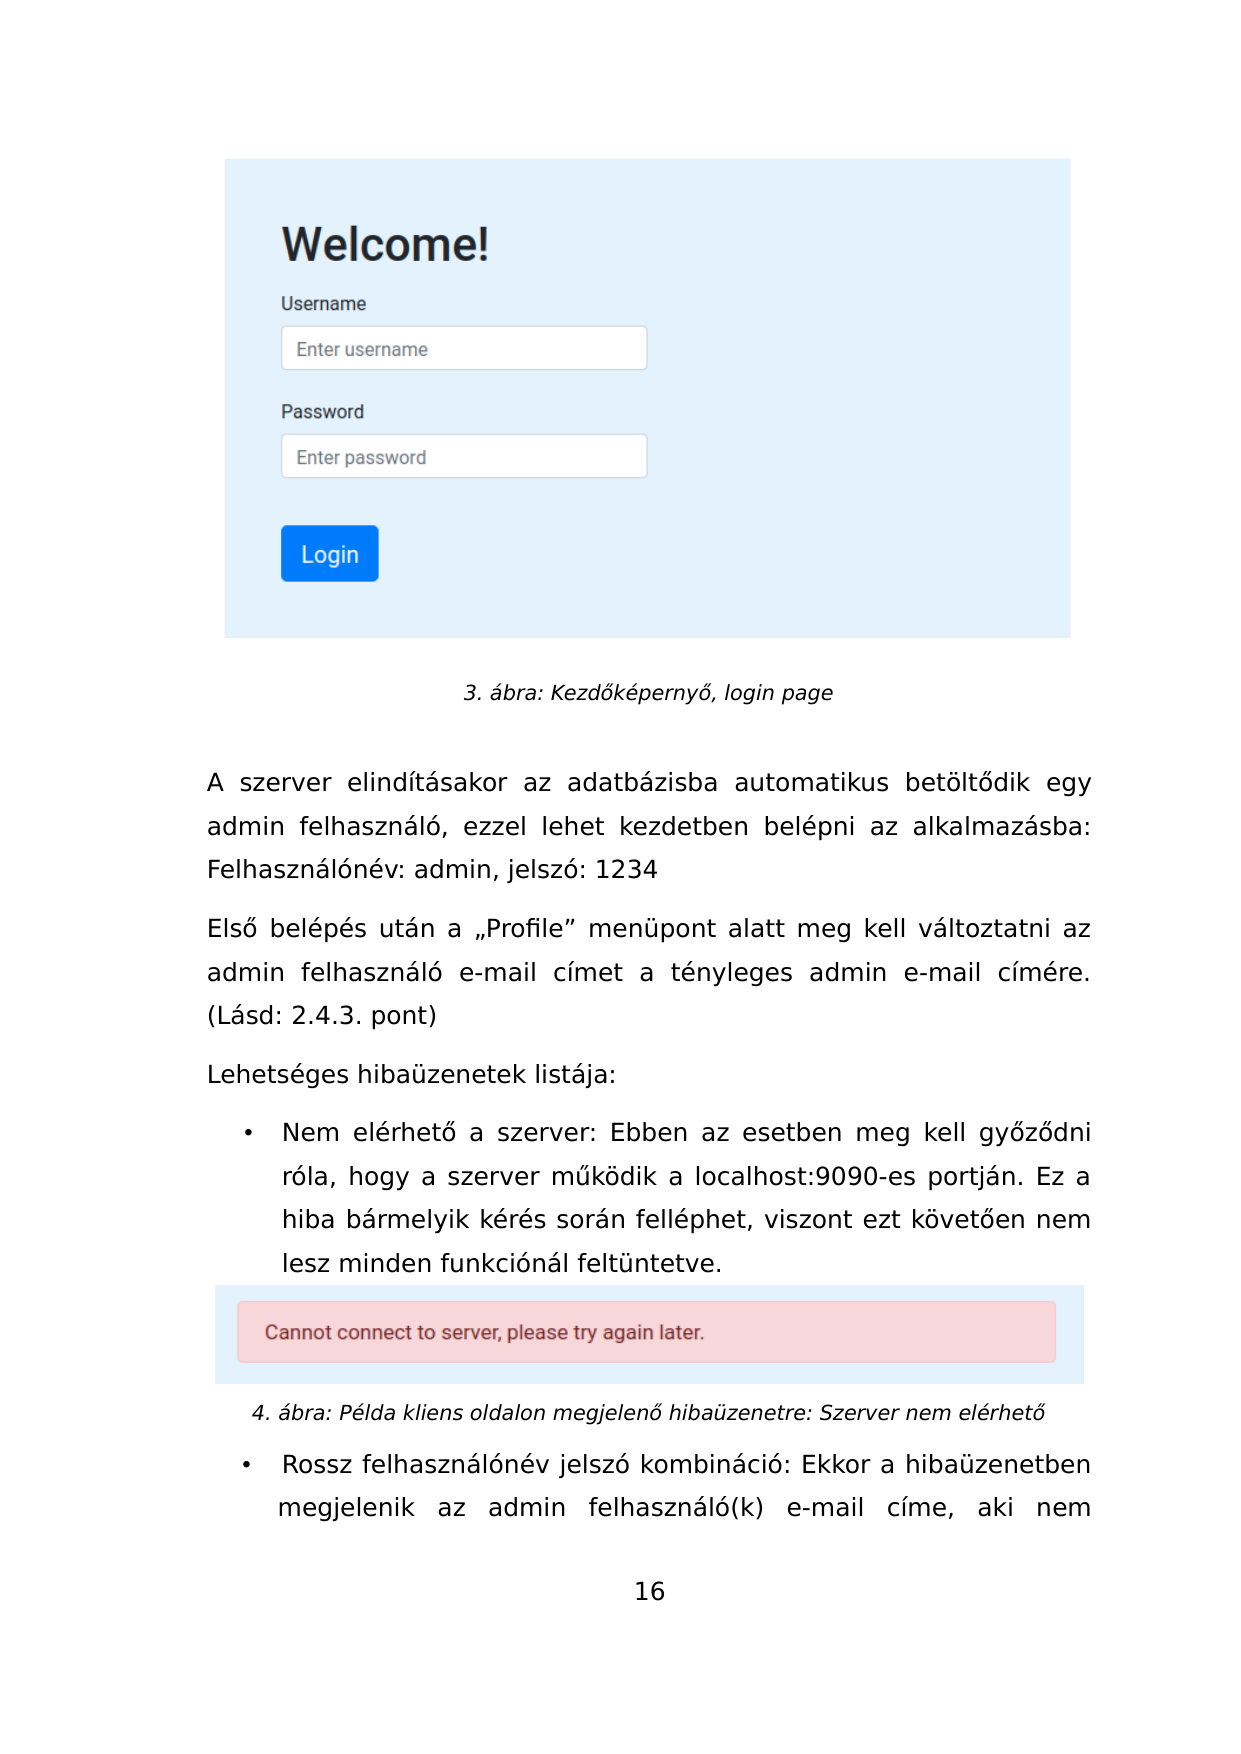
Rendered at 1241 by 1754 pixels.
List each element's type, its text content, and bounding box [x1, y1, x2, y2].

text 3. ábra: Kezdőképernyő, login page [207, 664, 1093, 705]
list 4. ábra: Példa kliens oldalon megjelenő hibaüzenetre: Szerver nem elérhető [211, 1384, 1088, 1425]
list Rossz felhasználónév jelszó kombináció: Ekkor a hibaüzenetben megjelenik az admin felhasználó(k) e-mail címe, aki nem [242, 1308, 1093, 1523]
list Nem elérhető a szerver: Ebben az esetben meg kell győződni róla, hogy a szerver működik a localhost:9090-es portján. Ez a hiba bármelyik kérés során felléphet, viszont ezt követően nem lesz minden funkciónál feltüntetve. [244, 1118, 1093, 1278]
picture [215, 1285, 1084, 1384]
list [211, 1425, 1088, 1435]
text A szerver elindításakor az adatbázisba automatikus betöltődik egy admin felhasználó, ezzel lehet kezdetben belépni az alkalmazásba: Felhasználónév: admin, jelszó: 1234 [207, 768, 1093, 885]
text Lehetséges hibaüzenetek listája: [207, 1060, 1093, 1089]
text Első belépés után a „Profile” menüpont alatt meg kell változtatni az admin felhasználó e-mail címet a tényleges admin e-mail címére. (Lásd: 2.4.3. pont) [207, 914, 1093, 1031]
picture [206, 147, 1093, 664]
